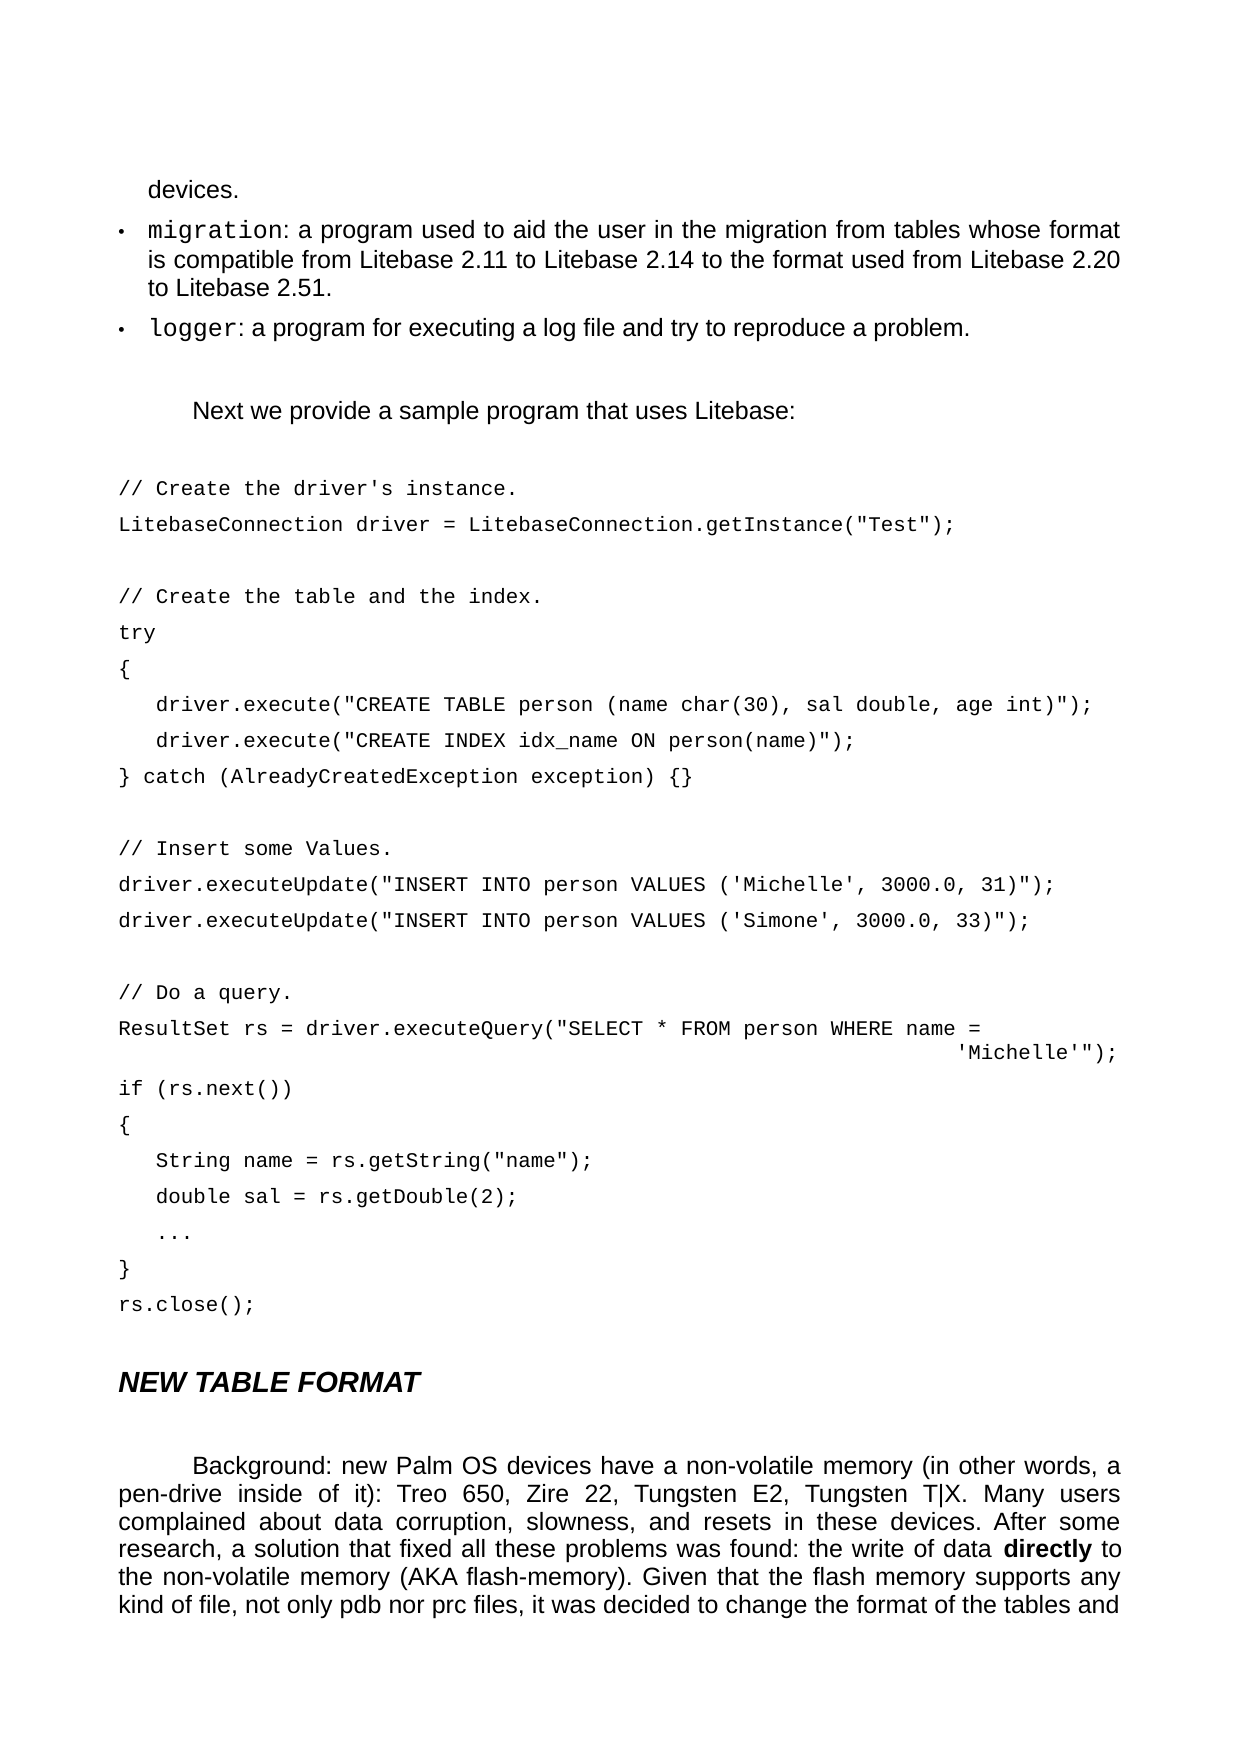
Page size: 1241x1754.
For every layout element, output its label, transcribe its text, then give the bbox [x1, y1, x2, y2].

text // Create the driver's instance. [118, 478, 1122, 501]
text // Create the table and the index. [118, 586, 1122, 609]
text Next we provide a sample program that uses Litebase: [118, 397, 1122, 425]
text ResultSet rs = driver.executeQuery("SELECT * FROM person WHERE name = 'Michelle'"); [118, 1018, 1122, 1066]
text ... [118, 1222, 1122, 1246]
text driver.executeUpdate("INSERT INTO person VALUES ('Michelle', 3000.0, 31)"); [118, 874, 1122, 898]
text String name = rs.getString("name"); [118, 1150, 1122, 1174]
text driver.execute("CREATE INDEX idx_name ON person(name)"); [118, 730, 1122, 753]
subtitle NEW TABLE FORMAT [118, 1366, 1122, 1399]
list logger: a program for executing a log file and try to reproduce a problem. [118, 314, 1122, 344]
text driver.execute("CREATE TABLE person (name char(30), sal double, age int)"); [118, 694, 1122, 717]
text { [118, 1114, 1122, 1138]
list devices. [118, 176, 1122, 203]
text double sal = rs.getDouble(2); [118, 1186, 1122, 1210]
text // Do a query. [118, 982, 1122, 1006]
text LitebaseConnection driver = LitebaseConnection.getInstance("Test"); [118, 514, 1122, 537]
text // Insert some Values. [118, 838, 1122, 862]
text } catch (AlreadyCreatedException exception) {} [118, 766, 1122, 789]
text { [118, 658, 1122, 681]
text try [118, 622, 1122, 645]
text Background: new Palm OS devices have a non-volatile memory (in other words, a pen-drive inside of it): Treo 650, Zire 22, Tungsten E2, Tungsten T|X. Many users complained about data corruption, slowness, and resets in these devices. After some research, a solution that fixed all these problems was found: the write of data directly to the non-volatile memory (AKA flash-memory). Given that the flash memory supports any kind of file, not only pdb nor prc files, it was decided to change the format of the tables and [118, 1452, 1122, 1619]
text rs.close(); [118, 1294, 1122, 1318]
text if (rs.next()) [118, 1078, 1122, 1102]
text } [118, 1258, 1122, 1282]
text driver.executeUpdate("INSERT INTO person VALUES ('Simone', 3000.0, 33)"); [118, 910, 1122, 934]
list migration: a program used to aid the user in the migration from tables whose format is compatible from Litebase 2.11 to Litebase 2.14 to the format used from Litebase 2.20 to Litebase 2.51. [118, 216, 1122, 302]
